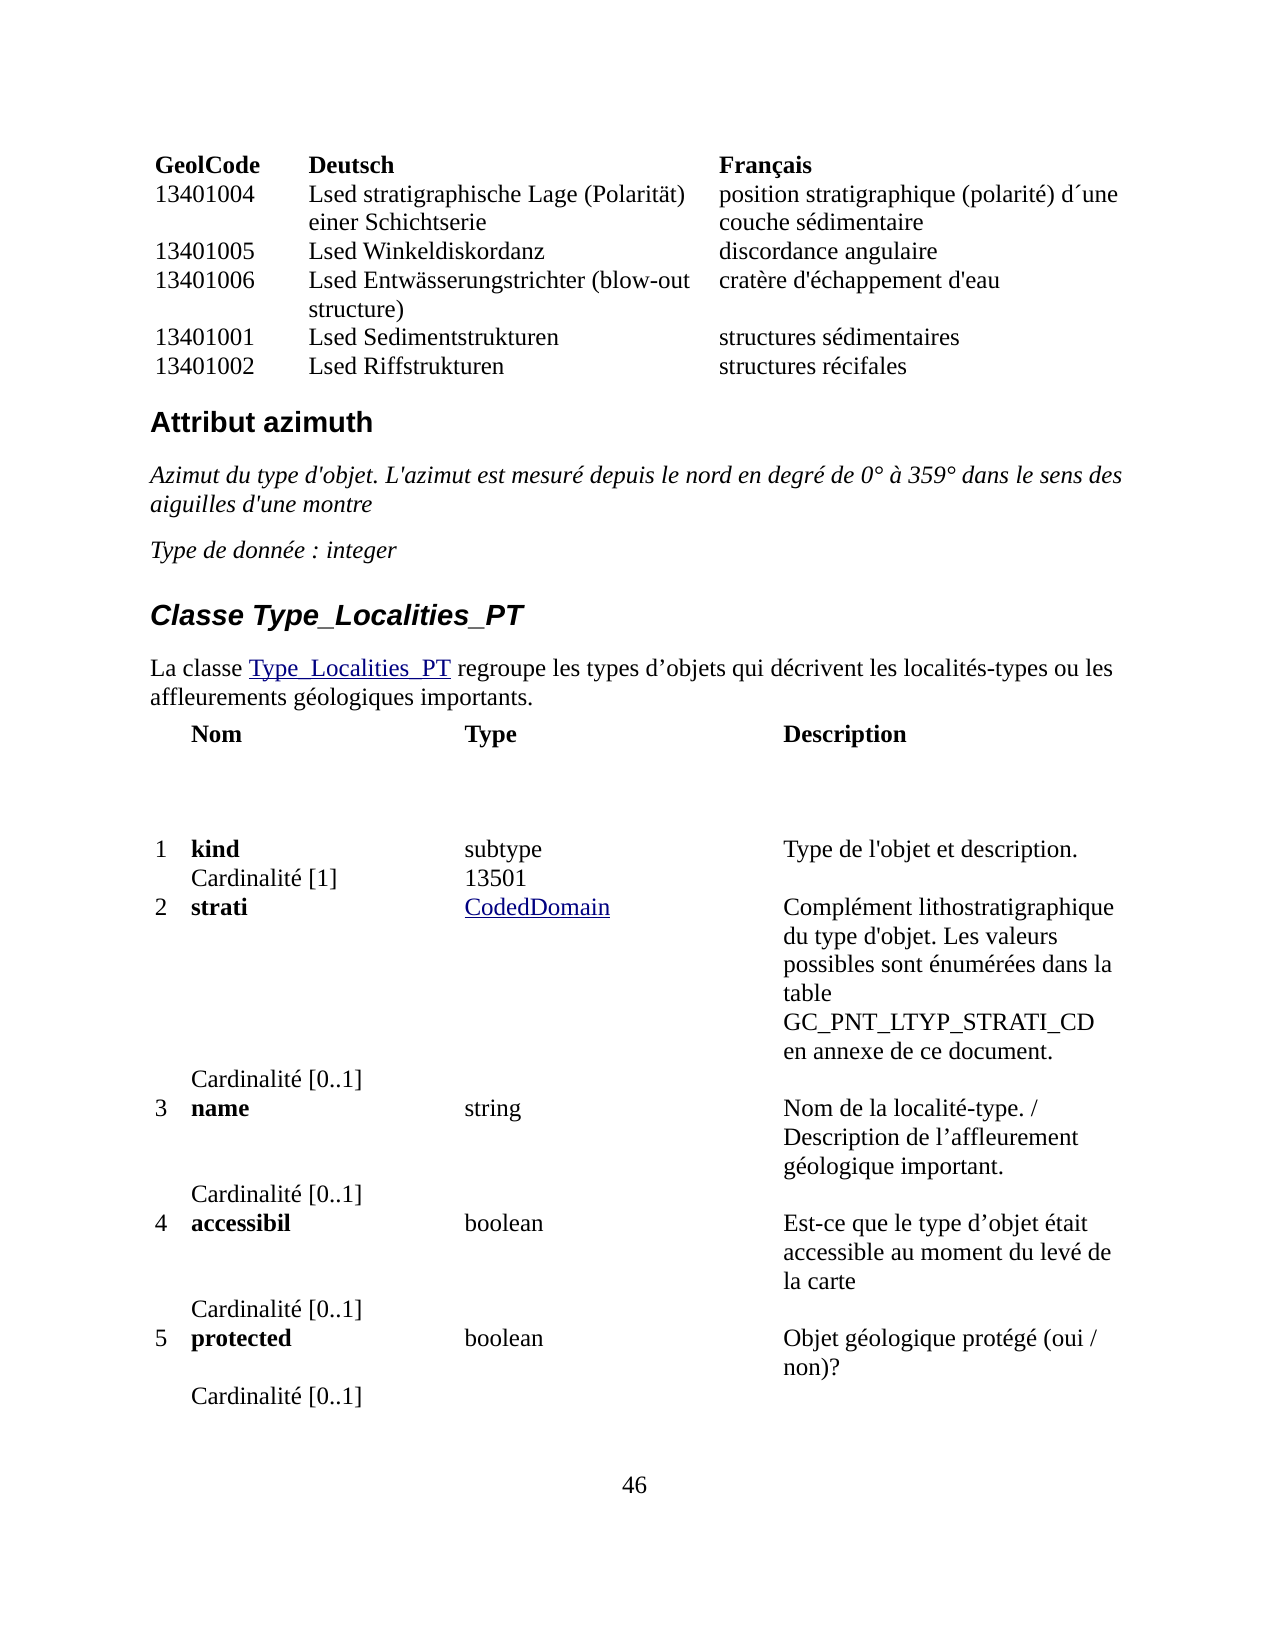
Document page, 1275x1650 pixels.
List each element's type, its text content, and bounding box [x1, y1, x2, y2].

table_cell Est-ce que le type d’objet était accessible au moment du levé de la carte [779, 1208, 1125, 1294]
table_cell [779, 1180, 1125, 1208]
text Type de donnée : integer [150, 535, 1125, 564]
table_cell Lsed Winkeldiskordanz [304, 236, 714, 265]
table_cell position stratigraphique (polarité) d´une couche sédimentaire [714, 179, 1125, 236]
table_cell [150, 1381, 186, 1409]
table_cell Cardinalité [0..1] [186, 1065, 460, 1093]
table_cell Lsed Riffstrukturen [304, 351, 714, 380]
table_header Description [779, 720, 1125, 834]
table_cell 1 [150, 835, 186, 863]
table_cell [779, 1381, 1125, 1409]
table_cell Cardinalité [0..1] [186, 1381, 460, 1409]
table_cell structures sédimentaires [714, 323, 1125, 351]
table_cell Cardinalité [0..1] [186, 1180, 460, 1208]
table_cell [150, 1065, 186, 1093]
table_cell [150, 863, 186, 892]
table_cell name [186, 1093, 460, 1179]
table_cell CodedDomain [460, 892, 779, 1064]
subtitle Classe Type_Localities_PT [150, 598, 1125, 632]
table_cell [779, 1295, 1125, 1323]
table_cell protected [186, 1323, 460, 1381]
table_header Deutsch [304, 150, 714, 179]
table_cell Cardinalité [1] [186, 863, 460, 892]
table_cell Type de l'objet et description. [779, 835, 1125, 863]
table_cell [150, 1295, 186, 1323]
table_header Français [714, 150, 1125, 179]
table_cell subtype [460, 835, 779, 863]
table_cell 13401004 [150, 179, 304, 236]
table_header Nom [186, 720, 460, 834]
text La classe Type_Localities_PT regroupe les types d’objets qui décrivent les localités-types ou les affleurements géologiques importants. [150, 653, 1125, 711]
table_cell 5 [150, 1323, 186, 1381]
table_cell [779, 1065, 1125, 1093]
table_cell 3 [150, 1093, 186, 1179]
table_cell Lsed stratigraphische Lage (Polarität) einer Schichtserie [304, 179, 714, 236]
table_cell Nom de la localité-type. / Description de l’affleurement géologique important. [779, 1093, 1125, 1179]
table_header GeolCode [150, 150, 304, 179]
table_cell 4 [150, 1208, 186, 1294]
table_cell accessibil [186, 1208, 460, 1294]
table_cell string [460, 1093, 779, 1179]
table_cell 13401001 [150, 323, 304, 351]
subtitle Attribut azimuth [150, 405, 1125, 438]
table_cell Complément lithostratigraphique du type d'objet. Les valeurs possibles sont énumérées dans la table GC_PNT_LTYP_STRATI_CD en annexe de ce document. [779, 892, 1125, 1064]
table_cell Cardinalité [0..1] [186, 1295, 460, 1323]
table_cell boolean [460, 1208, 779, 1294]
table_cell 13501 [460, 863, 779, 892]
table_cell Objet géologique protégé (oui / non)? [779, 1323, 1125, 1381]
table_cell [460, 1180, 779, 1208]
table_cell Lsed Sedimentstrukturen [304, 323, 714, 351]
table_cell [150, 1180, 186, 1208]
table_header Type [460, 720, 779, 834]
table_cell [460, 1065, 779, 1093]
table_cell cratère d'échappement d'eau [714, 265, 1125, 322]
table_cell 13401006 [150, 265, 304, 322]
table_cell Lsed Entwässerungstrichter (blow-out structure) [304, 265, 714, 322]
table_header [150, 720, 186, 834]
table_cell strati [186, 892, 460, 1064]
table_cell discordance angulaire [714, 236, 1125, 265]
table_cell 2 [150, 892, 186, 1064]
table_cell [460, 1381, 779, 1409]
text Azimut du type d'objet. L'azimut est mesuré depuis le nord en degré de 0° à 359° dans le sens des aiguilles d'une montre [150, 460, 1125, 517]
table_cell structures récifales [714, 351, 1125, 380]
table_cell 13401005 [150, 236, 304, 265]
table_cell [779, 863, 1125, 892]
table_cell 13401002 [150, 351, 304, 380]
table_cell [460, 1295, 779, 1323]
table_cell kind [186, 835, 460, 863]
table_cell boolean [460, 1323, 779, 1381]
